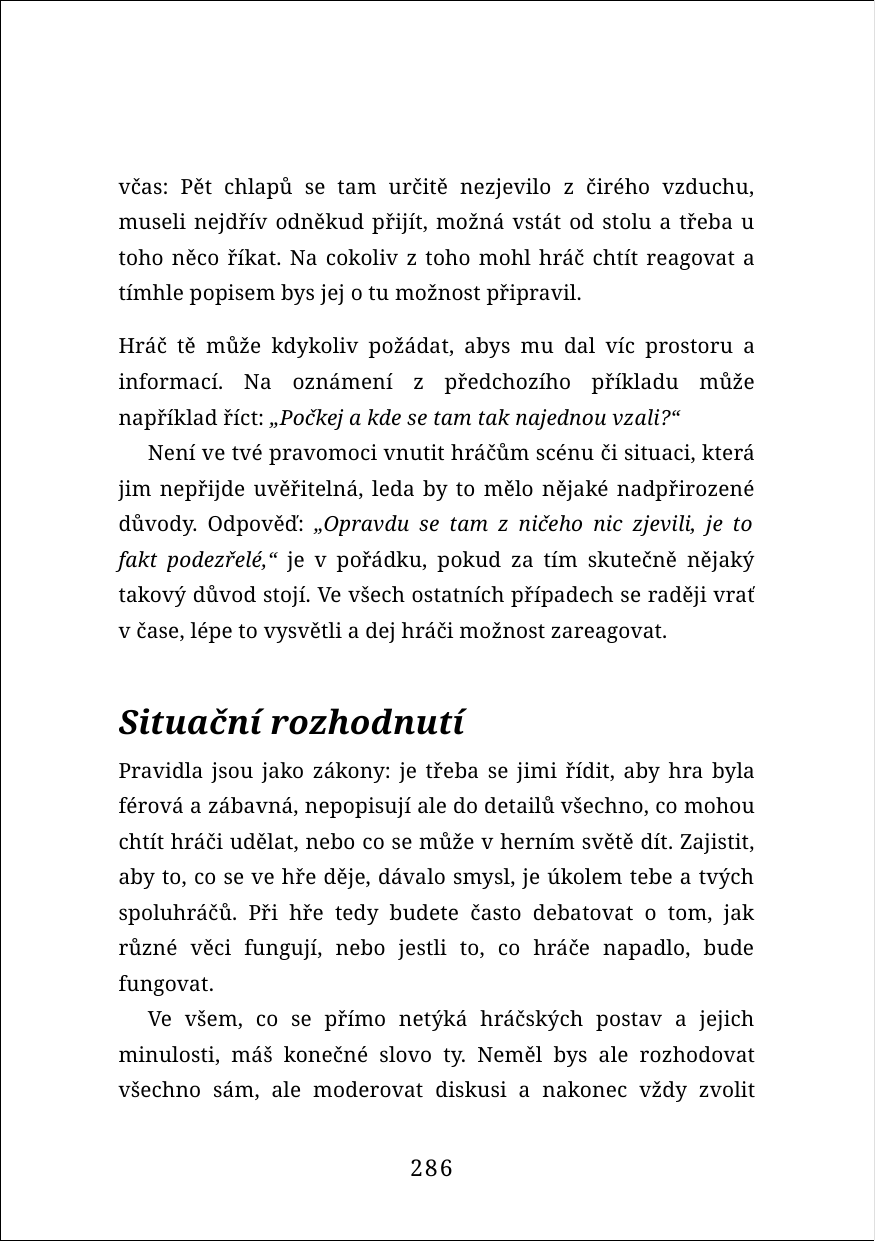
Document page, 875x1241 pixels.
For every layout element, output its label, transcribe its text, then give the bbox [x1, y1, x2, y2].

subtitle Situační rozhodnutí [118, 698, 756, 744]
text Hráč tě může kdykoliv požádat, abys mu dal víc prostoru a informací. Na oznámení z předchozího příkladu může například říct: „Počkej a kde se tam tak najednou vzali?“ Není ve tvé pravomoci vnutit hráčům scénu či situaci, která jim nepřijde uvěřitelná, leda by to mělo nějaké nadpřirozené důvody. Odpověď: „Opravdu se tam z ničeho nic zjevili, je to fakt podezřelé,“ je v pořádku, pokud za tím skutečně nějaký takový důvod stojí. Ve všech ostatních případech se raději vrať v čase, lépe to vysvětli a dej hráči možnost zareagovat. [118, 332, 756, 644]
text včas: Pět chlapů se tam určitě nezjevilo z čirého vzduchu, museli nejdřív odněkud přijít, možná vstát od stolu a třeba u toho něco říkat. Na cokoliv z toho mohl hráč chtít reagovat a tímhle popisem bys jej o tu možnost připravil. [118, 172, 756, 307]
text Pravidla jsou jako zákony: je třeba se jimi řídit, aby hra byla férová a zábavná, nepopisují ale do detailů všechno, co mohou chtít hráči udělat, nebo co se může v herním světě dít. Zajistit, aby to, co se ve hře děje, dávalo smysl, je úkolem tebe a tvých spoluhráčů. Při hře tedy budete často debatovat o tom, jak různé věci fungují, nebo jestli to, co hráče napadlo, bude fungovat. Ve všem, co se přímo netýká hráčských postav a jejich minulosti, máš konečné slovo ty. Neměl bys ale rozhodovat všechno sám, ale moderovat diskusi a nakonec vždy zvolit [118, 756, 756, 1104]
